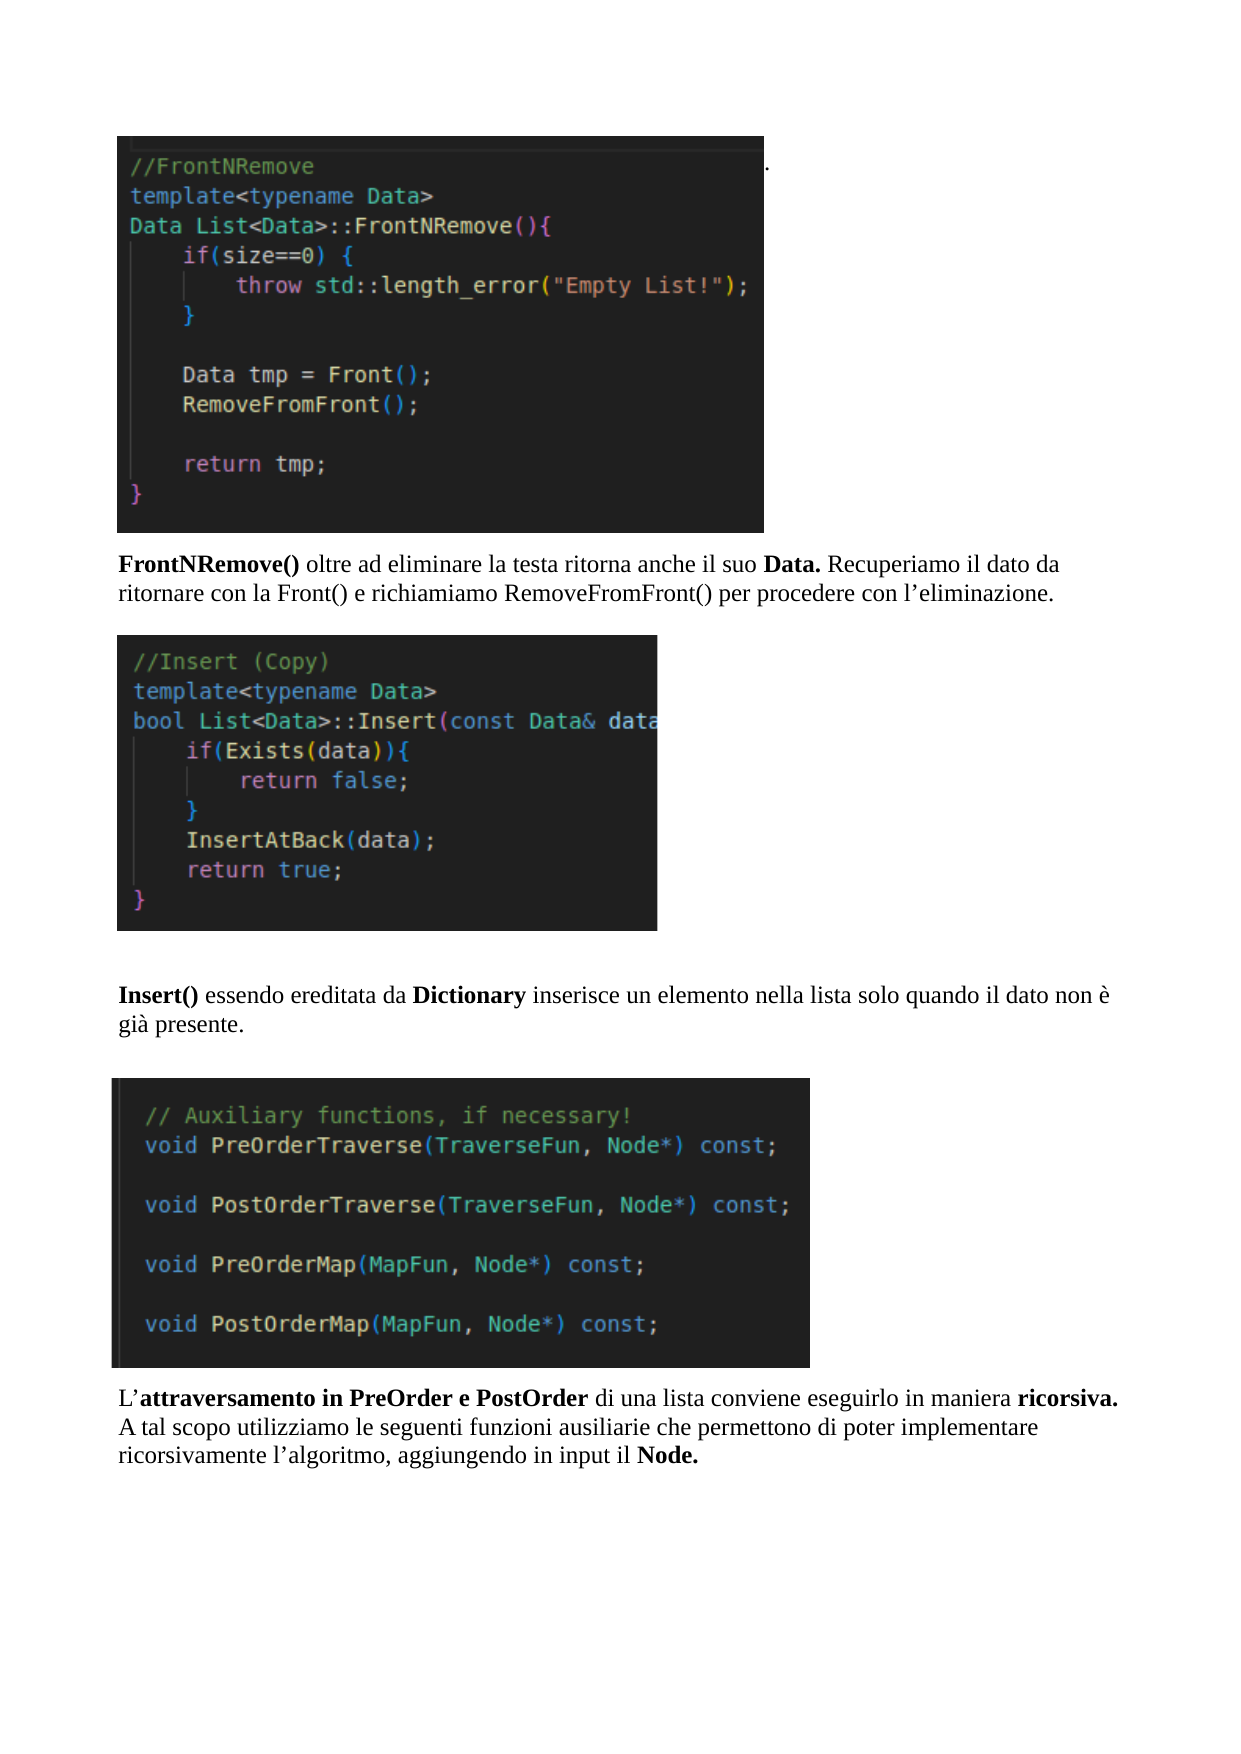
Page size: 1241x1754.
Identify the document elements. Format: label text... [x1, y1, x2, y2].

text L’attraversamento in PreOrder e PostOrder di una lista conviene eseguirlo in maniera ricorsiva. [118, 1383, 1122, 1412]
text Insert() essendo ereditata da Dictionary inserisce un elemento nella lista solo quando il dato non è già presente. [118, 981, 1122, 1038]
text A tal scopo utilizziamo le seguenti funzioni ausiliarie che permettono di poter implementare ricorsivamente l’algoritmo, aggiungendo in input il Node. [118, 1412, 1122, 1469]
picture [117, 136, 764, 533]
picture [111, 1078, 810, 1368]
picture [117, 635, 658, 931]
text FrontNRemove() oltre ad eliminare la testa ritorna anche il suo Data. Recuperiamo il dato da ritornare con la Front() e richiamiamo RemoveFromFront() per procedere con l’eliminazione. [118, 549, 1122, 607]
text . [764, 147, 1122, 176]
